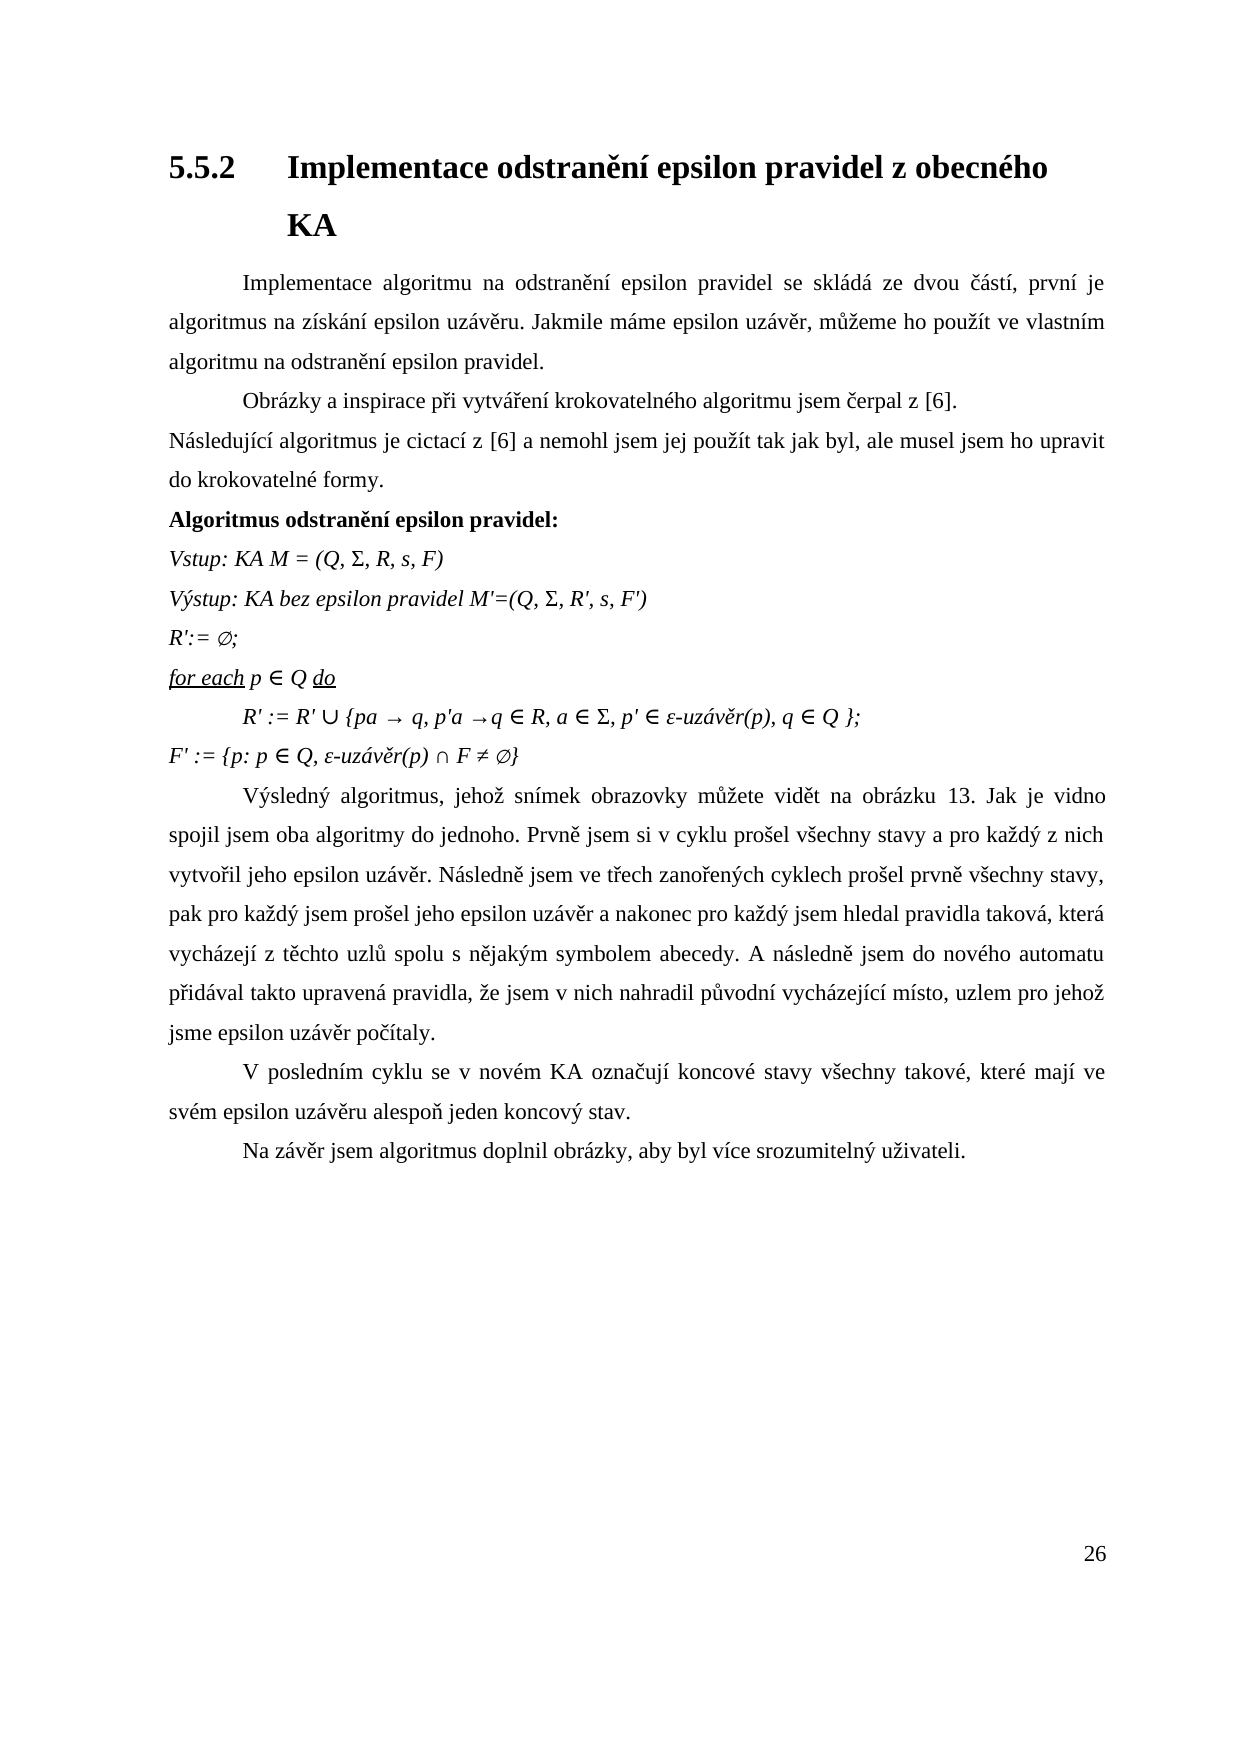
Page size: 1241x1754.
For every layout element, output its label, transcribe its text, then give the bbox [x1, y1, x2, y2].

text Obrázky a inspirace při vytváření krokovatelného algoritmu jsem čerpal z [6]. [169, 387, 1106, 414]
subtitle Implementace odstranění epsilon pravidel z obecného KA [169, 148, 1106, 243]
text F' := {p: p ∈ Q, ε-uzávěr(p) ∩ F ≠ ∅} [169, 743, 1106, 769]
text Výsledný algoritmus, jehož snímek obrazovky můžete vidět na obrázku 13. Jak je vidno spojil jsem oba algoritmy do jednoho. Prvně jsem si v cyklu prošel všechny stavy a pro každý z nich vytvořil jeho epsilon uzávěr. Následně jsem ve třech zanořených cyklech prošel prvně všechny stavy, pak pro každý jsem prošel jeho epsilon uzávěr a nakonec pro každý jsem hledal pravidla taková, která vycházejí z těchto uzlů spolu s nějakým symbolem abecedy. A následně jsem do nového automatu přidával takto upravená pravidla, že jsem v nich nahradil původní vycházející místo, uzlem pro jehož jsme epsilon uzávěr počítaly. [169, 782, 1106, 1045]
text for each p ∈ Q do [169, 664, 1106, 690]
text Následující algoritmus je cictací z [6] a nemohl jsem jej použít tak jak byl, ale musel jsem ho upravit do krokovatelné formy. [169, 427, 1106, 493]
text Vstup: KA M = (Q, Σ, R, s, F) [169, 545, 1106, 572]
text Implementace algoritmu na odstranění epsilon pravidel se skládá ze dvou částí, první je algoritmus na získání epsilon uzávěru. Jakmile máme epsilon uzávěr, můžeme ho použít ve vlastním algoritmu na odstranění epsilon pravidel. [169, 269, 1106, 374]
text Algoritmus odstranění epsilon pravidel: [169, 506, 1106, 532]
text Výstup: KA bez epsilon pravidel M'=(Q, Σ, R', s, F') [169, 585, 1106, 611]
text V posledním cyklu se v novém KA označují koncové stavy všechny takové, které mají ve svém epsilon uzávěru alespoň jeden koncový stav. [169, 1058, 1106, 1124]
text R' := R' ∪ {pa → q, p'a →q ∈ R, a ∈ Σ, p' ∈ ε-uzávěr(p), q ∈ Q }; [169, 703, 1106, 729]
text Na závěr jsem algoritmus doplnil obrázky, aby byl více srozumitelný uživateli. [169, 1137, 1106, 1164]
text R':= ∅; [169, 624, 1106, 651]
